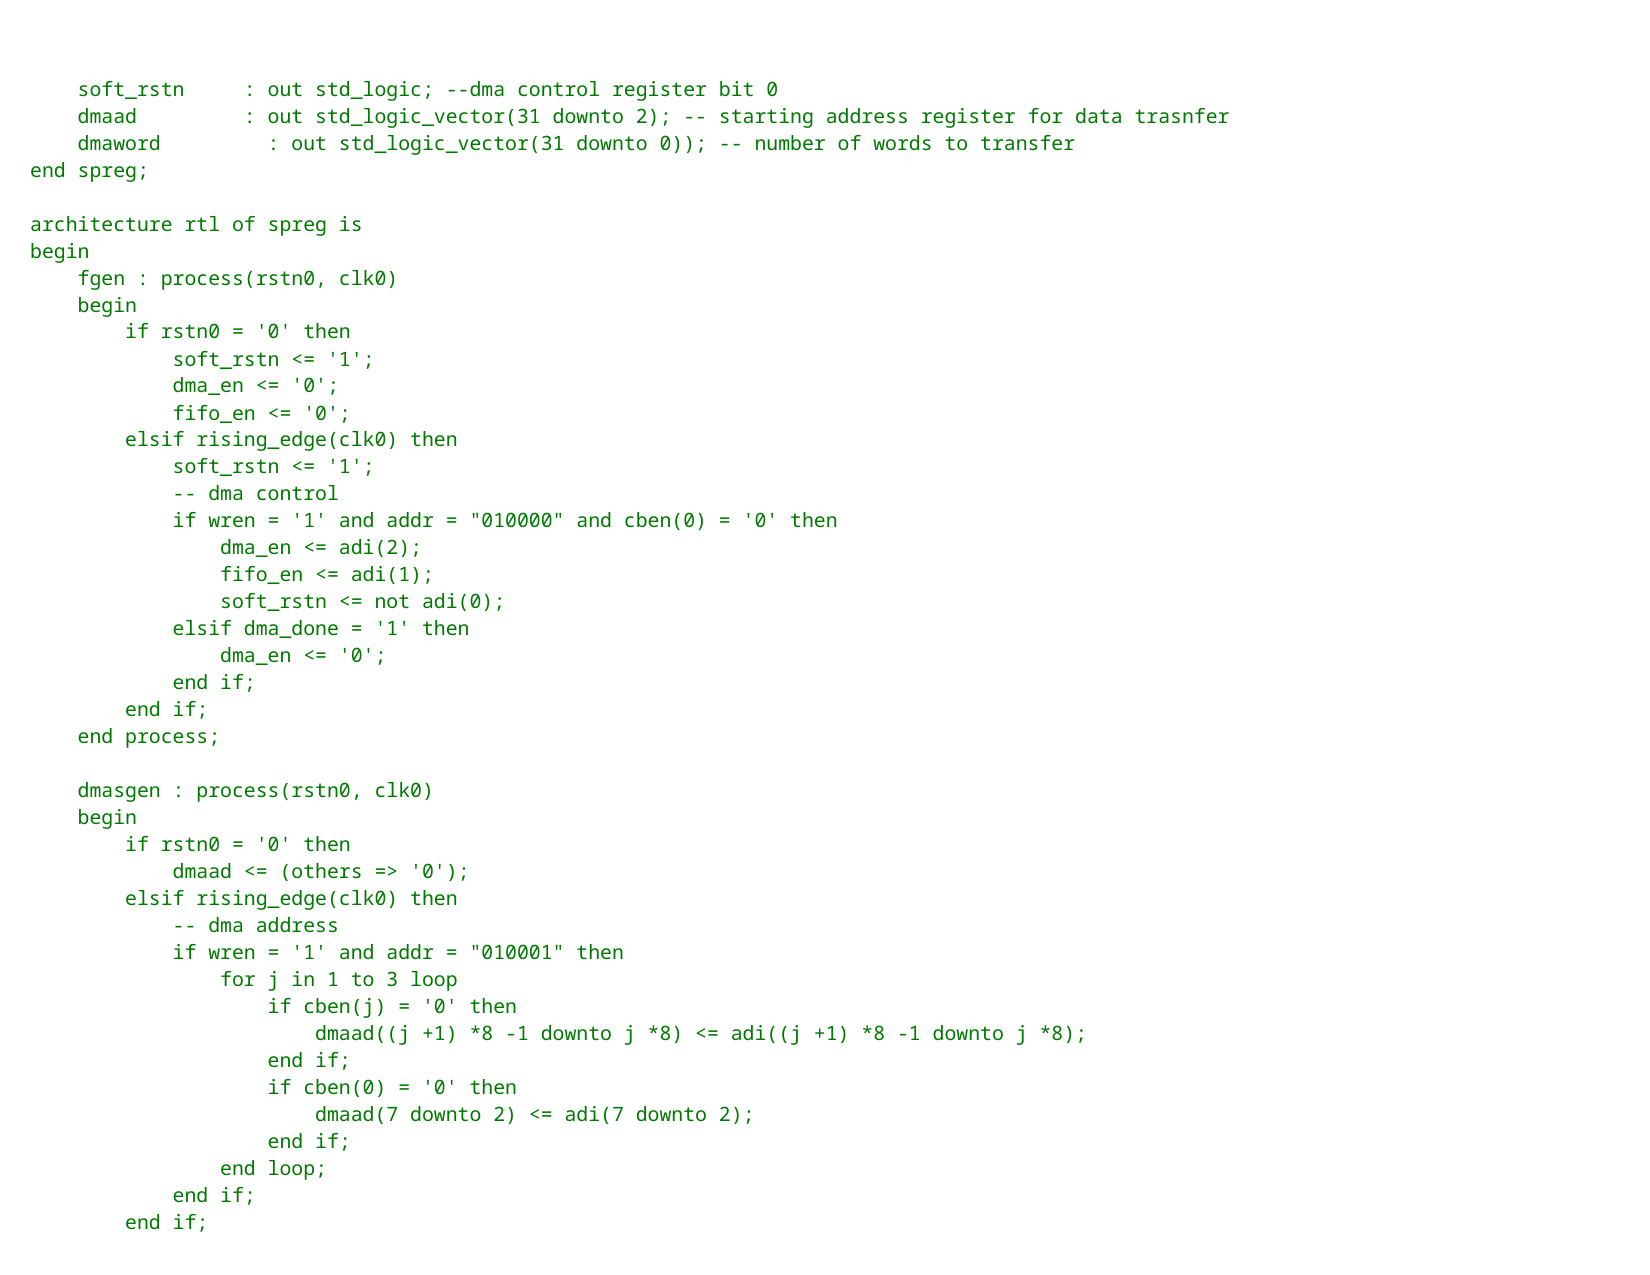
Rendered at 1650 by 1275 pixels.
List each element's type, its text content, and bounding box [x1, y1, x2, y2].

text fifo_en <= '0'; [30, 399, 1620, 426]
text end spreg; [30, 156, 1620, 183]
text begin [30, 291, 1620, 318]
text elsif rising_edge(clk0) then [30, 884, 1620, 911]
text dmaad <= (others => '0'); [30, 857, 1620, 884]
text elsif rising_edge(clk0) then [30, 426, 1620, 453]
text end process; [30, 722, 1620, 749]
text dmaad : out std_logic_vector(31 downto 2); -- starting address register for data trasnfer [30, 102, 1620, 129]
text dmasgen : process(rstn0, clk0) [30, 776, 1620, 803]
text begin [30, 803, 1620, 830]
text for j in 1 to 3 loop [30, 965, 1620, 992]
text soft_rstn <= '1'; [30, 453, 1620, 480]
text architecture rtl of spreg is [30, 210, 1620, 237]
text if wren = '1' and addr = "010000" and cben(0) = '0' then [30, 507, 1620, 534]
text end if; [30, 1127, 1620, 1154]
text -- dma address [30, 911, 1620, 938]
text end if; [30, 668, 1620, 696]
text if rstn0 = '0' then [30, 318, 1620, 345]
text fifo_en <= adi(1); [30, 561, 1620, 588]
text end if; [30, 1046, 1620, 1073]
text elsif dma_done = '1' then [30, 614, 1620, 642]
text end loop; [30, 1154, 1620, 1181]
text end if; [30, 1208, 1620, 1235]
text dmaad((j +1) *8 -1 downto j *8) <= adi((j +1) *8 -1 downto j *8); [30, 1019, 1620, 1046]
text -- dma control [30, 480, 1620, 507]
text dmaword : out std_logic_vector(31 downto 0)); -- number of words to transfer [30, 129, 1620, 156]
text soft_rstn <= '1'; [30, 345, 1620, 372]
text end if; [30, 1181, 1620, 1208]
text dmaad(7 downto 2) <= adi(7 downto 2); [30, 1100, 1620, 1127]
text dma_en <= '0'; [30, 642, 1620, 668]
text if wren = '1' and addr = "010001" then [30, 938, 1620, 965]
text dma_en <= adi(2); [30, 534, 1620, 561]
text fgen : process(rstn0, clk0) [30, 264, 1620, 291]
text if rstn0 = '0' then [30, 830, 1620, 857]
text if cben(0) = '0' then [30, 1073, 1620, 1100]
text if cben(j) = '0' then [30, 992, 1620, 1019]
text end if; [30, 696, 1620, 722]
text soft_rstn <= not adi(0); [30, 588, 1620, 614]
text begin [30, 237, 1620, 264]
text soft_rstn : out std_logic; --dma control register bit 0 [30, 75, 1620, 102]
text dma_en <= '0'; [30, 372, 1620, 399]
